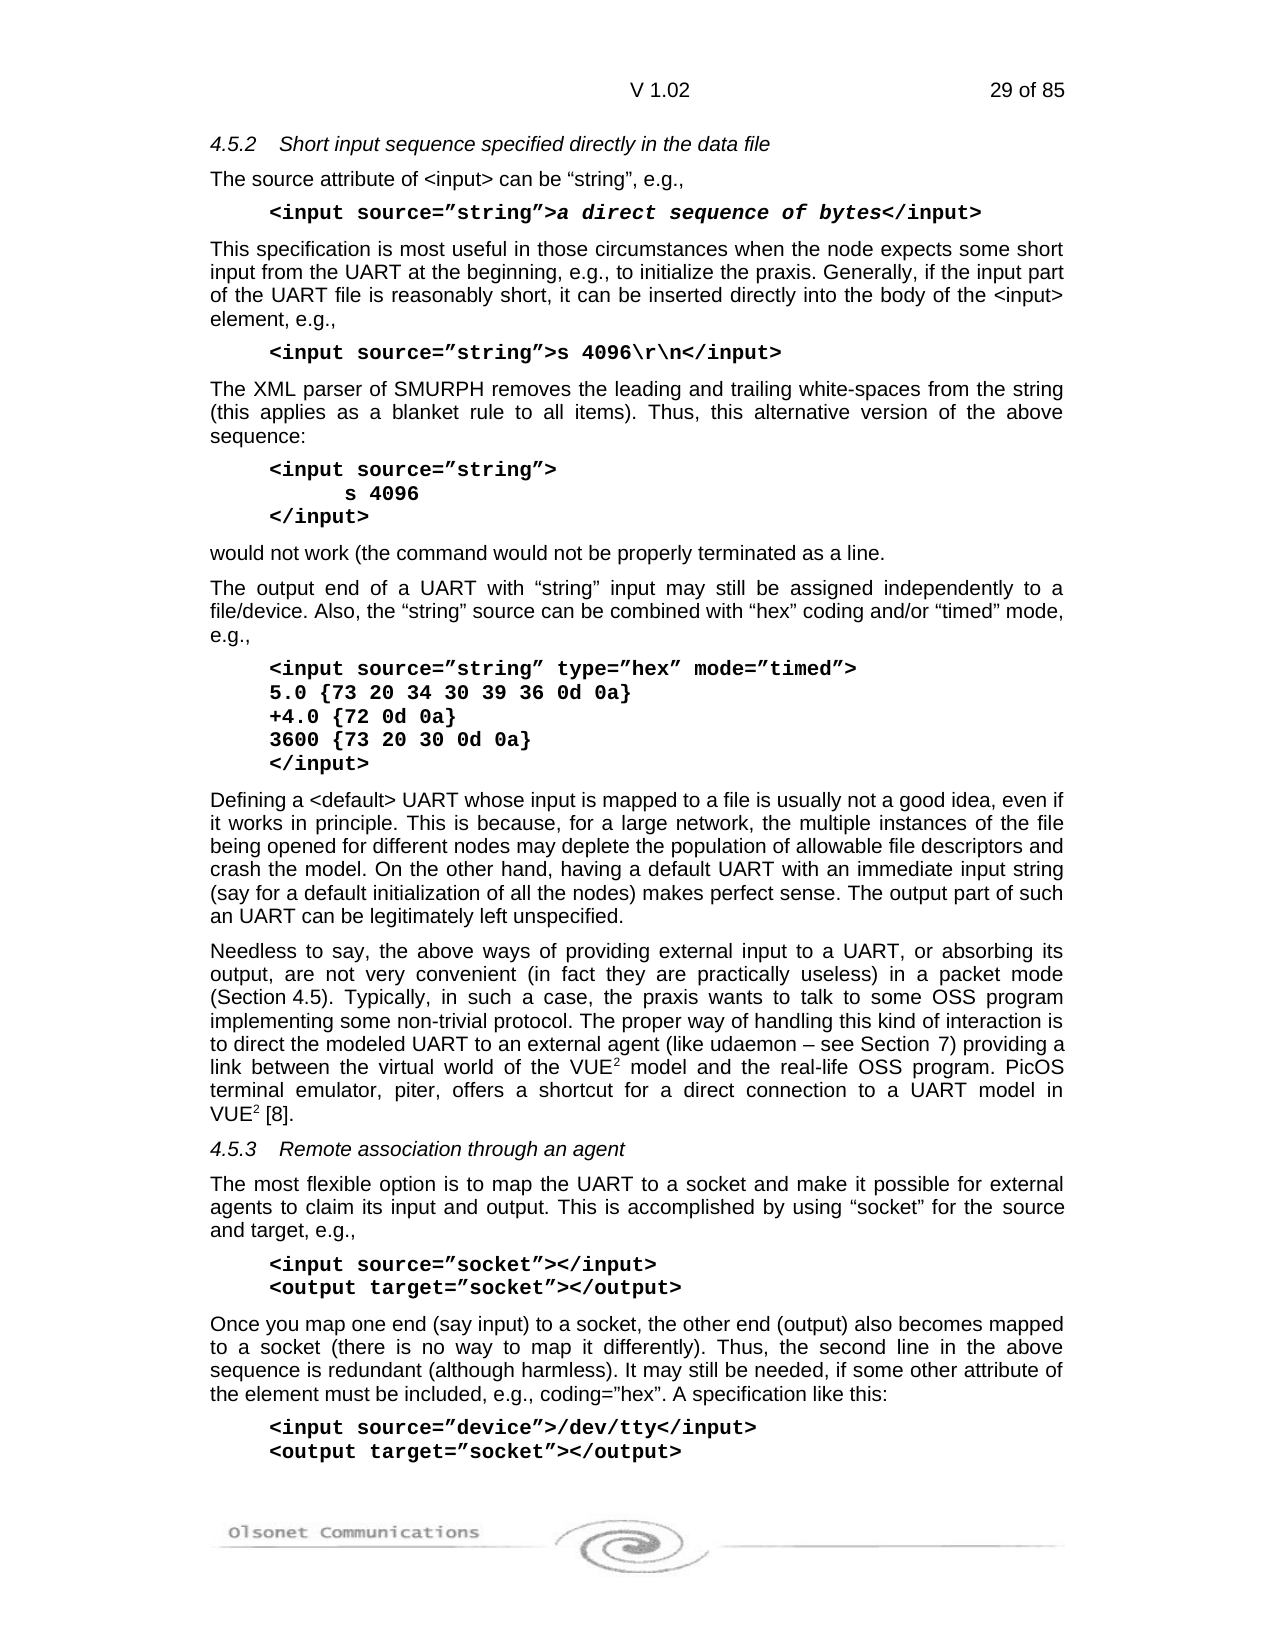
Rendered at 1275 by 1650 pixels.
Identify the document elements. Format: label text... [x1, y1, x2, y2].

text The most flexible option is to map the UART to a socket and make it possible for external agents to claim its input and output. This is accomplished by using “socket” for the source and target, e.g., [210, 1172, 1065, 1242]
text <input source=”string” type=”hex” mode=”timed”> [269, 658, 1065, 682]
text <input source=”string”>a direct sequence of bytes</input> [269, 202, 1065, 226]
text would not work (the command would not be properly terminated as a line. [210, 542, 1065, 565]
text 5.0 {73 20 34 30 39 36 0d 0a} [269, 682, 1065, 706]
subtitle Remote association through an agent [210, 1137, 1065, 1160]
text Once you map one end (say input) to a socket, the other end (output) also becomes mapped to a socket (there is no way to map it differently). Thus, the second line in the above sequence is redundant (although harmless). It may still be needed, if some other attribute of the element must be included, e.g., coding=”hex”. A specification like this: [210, 1313, 1065, 1406]
text The output end of a UART with “string” input may still be assigned independently to a file/device. Also, the “string” source can be combined with “hex” coding and/or “timed” mode, e.g., [210, 577, 1065, 647]
text Defining a <default> UART whose input is mapped to a file is usually not a good idea, even if it works in principle. This is because, for a large network, the multiple instances of the file being opened for different nodes may deplete the population of allowable file descriptors and crash the model. On the other hand, having a default UART with an immediate input string (say for a default initialization of all the nodes) makes perfect sense. The output part of such an UART can be legitimately left unspecified. [210, 788, 1065, 928]
text 3600 {73 20 30 0d 0a} [269, 729, 1065, 753]
text <input source=”string”>s 4096\r\n</input> [269, 342, 1065, 366]
text The XML parser of SMURPH removes the leading and trailing white-spaces from the string (this applies as a blanket rule to all items). Thus, this alternative version of the above sequence: [210, 378, 1065, 447]
text +4.0 {72 0d 0a} [269, 706, 1065, 729]
text </input> [269, 506, 1065, 530]
text s 4096 [269, 483, 1065, 506]
subtitle Short input sequence specified directly in the data file [210, 132, 1065, 155]
text <output target=”socket”></output> [269, 1277, 1065, 1301]
text Needless to say, the above ways of providing external input to a UART, or absorbing its output, are not very convenient (in fact they are practically useless) in a packet mode (Section 4.5). Typically, in such a case, the praxis wants to talk to some OSS program implementing some non-trivial protocol. The proper way of handling this kind of interaction is to direct the modeled UART to an external agent (like udaemon – see Section 7) providing a link between the virtual world of the VUE2 model and the real-life OSS program. PicOS terminal emulator, piter, offers a shortcut for a direct connection to a UART model in VUE2 [8]. [210, 939, 1065, 1125]
text <output target=”socket”></output> [269, 1441, 1065, 1464]
text </input> [269, 753, 1065, 777]
text <input source=”device”>/dev/tty</input> [269, 1417, 1065, 1441]
picture [210, 1504, 1065, 1596]
text The source attribute of <input> can be “string”, e.g., [210, 167, 1065, 190]
text <input source=”socket”></input> [269, 1253, 1065, 1277]
text <input source=”string”> [269, 459, 1065, 483]
text This specification is most useful in those circumstances when the node expects some short input from the UART at the beginning, e.g., to initialize the praxis. Generally, if the input part of the UART file is reasonably short, it can be inserted directly into the body of the <input> element, e.g., [210, 238, 1065, 331]
